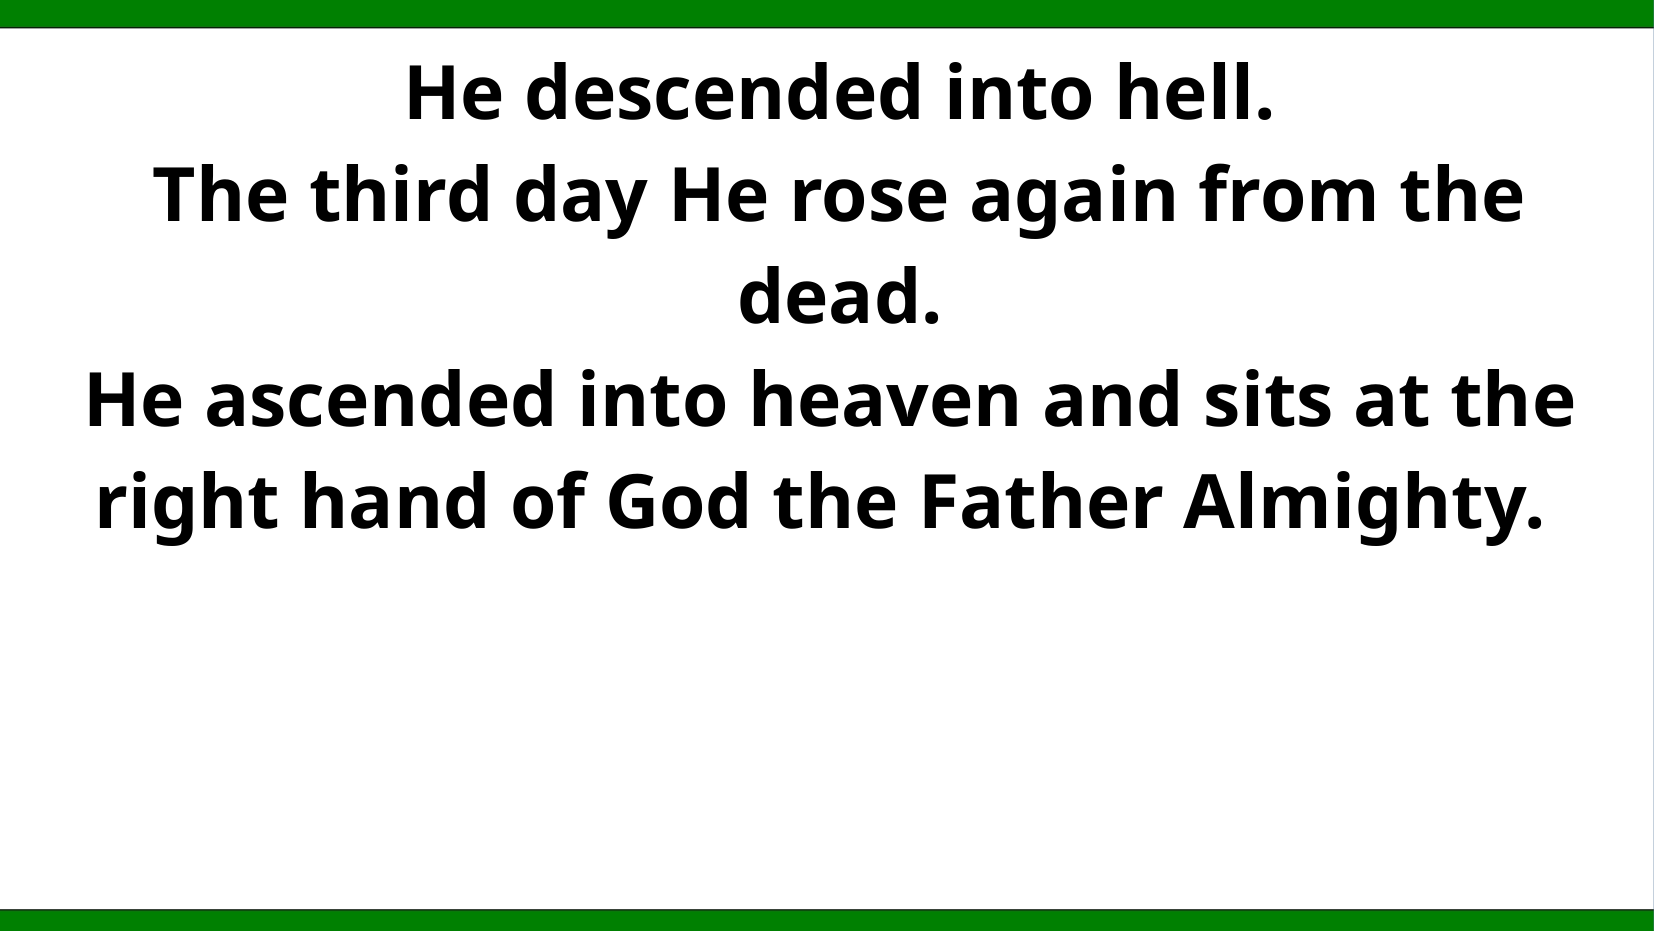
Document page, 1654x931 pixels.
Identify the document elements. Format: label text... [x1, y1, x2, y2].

text_box He descended into hell. The third day He rose again from the dead. He ascended into heaven and sits at the right hand of God the Father Almighty. [60, 31, 1621, 481]
picture [0, 0, 1654, 931]
